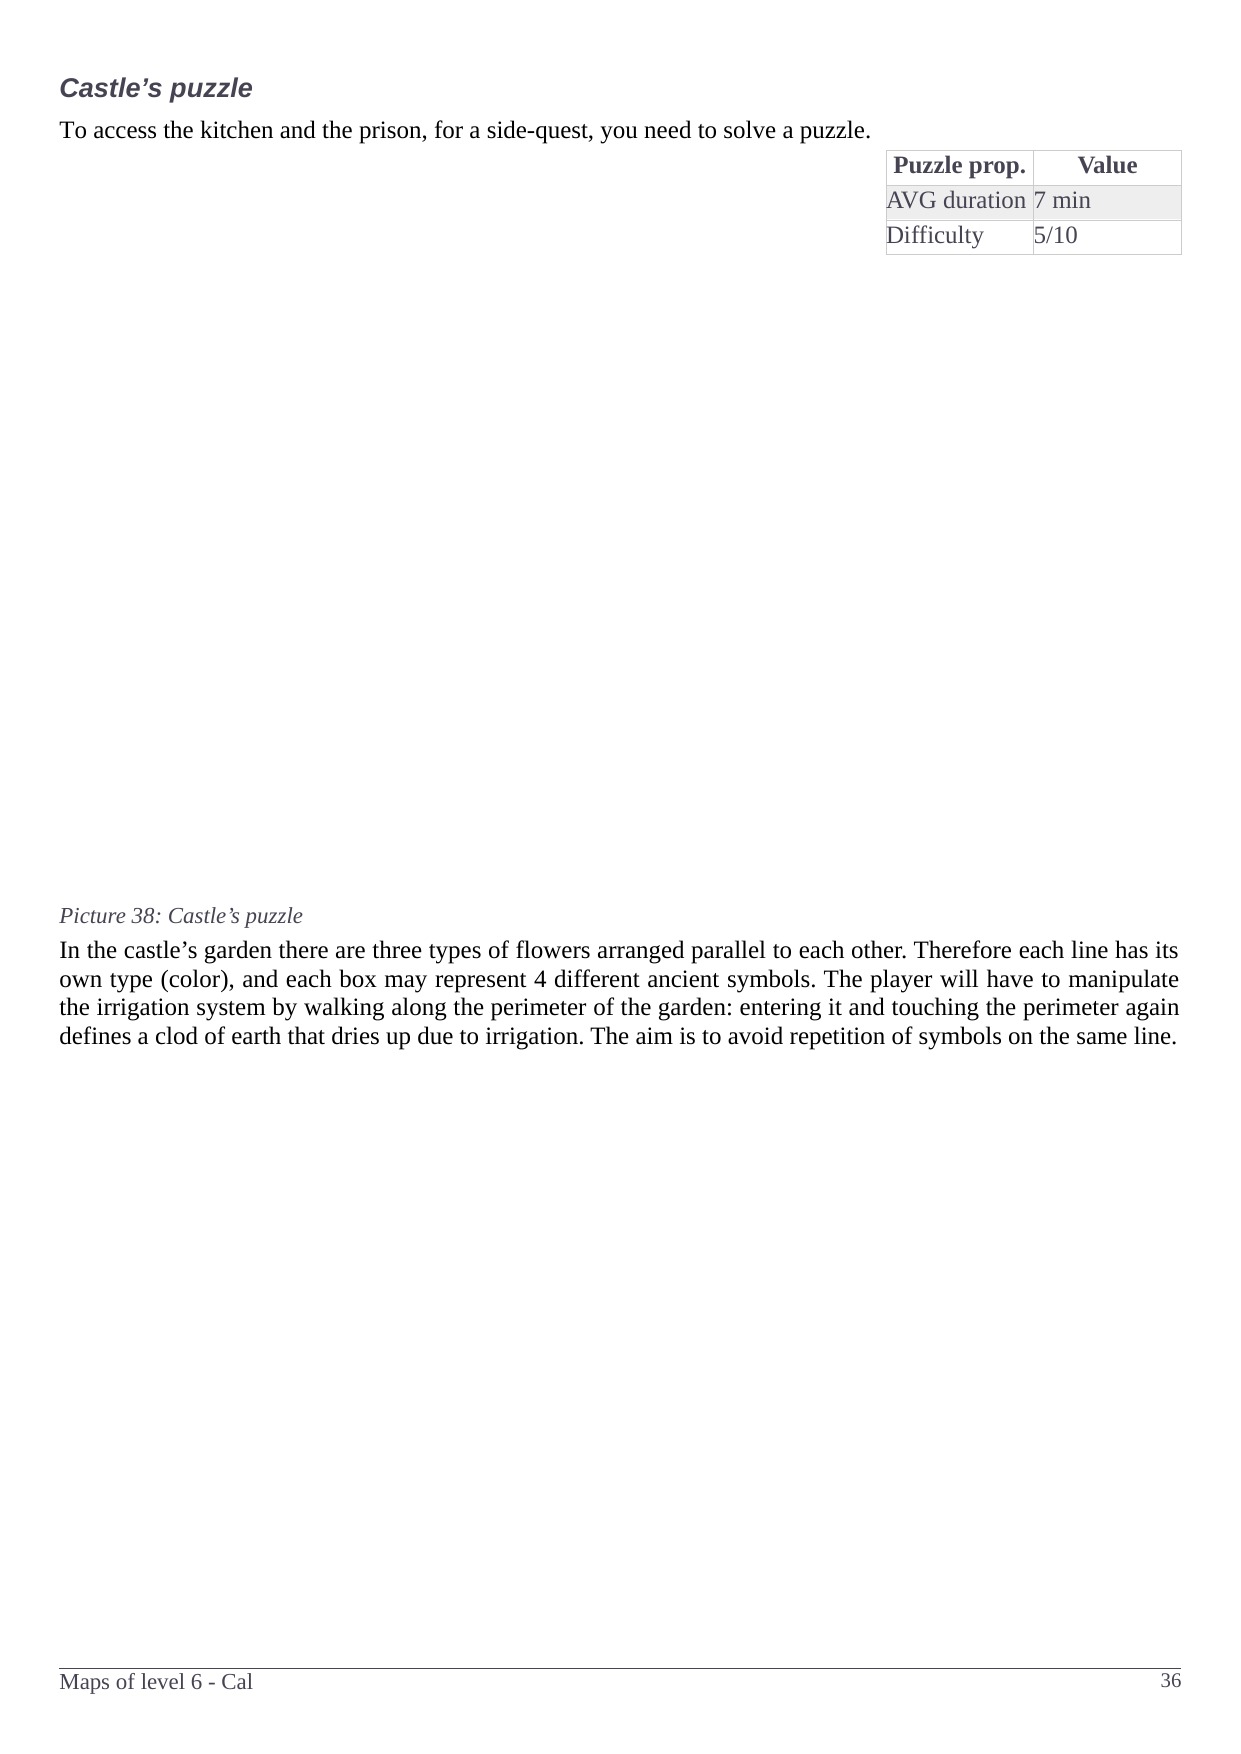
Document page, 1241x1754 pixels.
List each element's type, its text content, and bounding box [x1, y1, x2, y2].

table_cell AVG duration [887, 186, 1033, 219]
table_header [64, 909, 70, 916]
subtitle Castle’s puzzle [59, 72, 1181, 103]
table_cell Difficulty [887, 221, 1033, 254]
table_header Puzzle prop. [887, 151, 1033, 185]
table_cell 7 min [1034, 186, 1181, 219]
table_header [59, 150, 886, 935]
table_header [886, 255, 1181, 935]
table_header Value [1034, 151, 1181, 185]
table_cell 5/10 [1034, 221, 1181, 254]
text To access the kitchen and the prison, for a side-quest, you need to solve a puzzle. [59, 115, 1181, 144]
text In the castle’s garden there are three types of flowers arranged parallel to each other. Therefore each line has its own type (color), and each box may represent 4 different ancient symbols. The player will have to manipulate the irrigation system by walking along the perimeter of the garden: entering it and touching the perimeter again defines a clod of earth that dries up due to irrigation. The aim is to avoid repetition of symbols on the same line. [59, 935, 1181, 1050]
